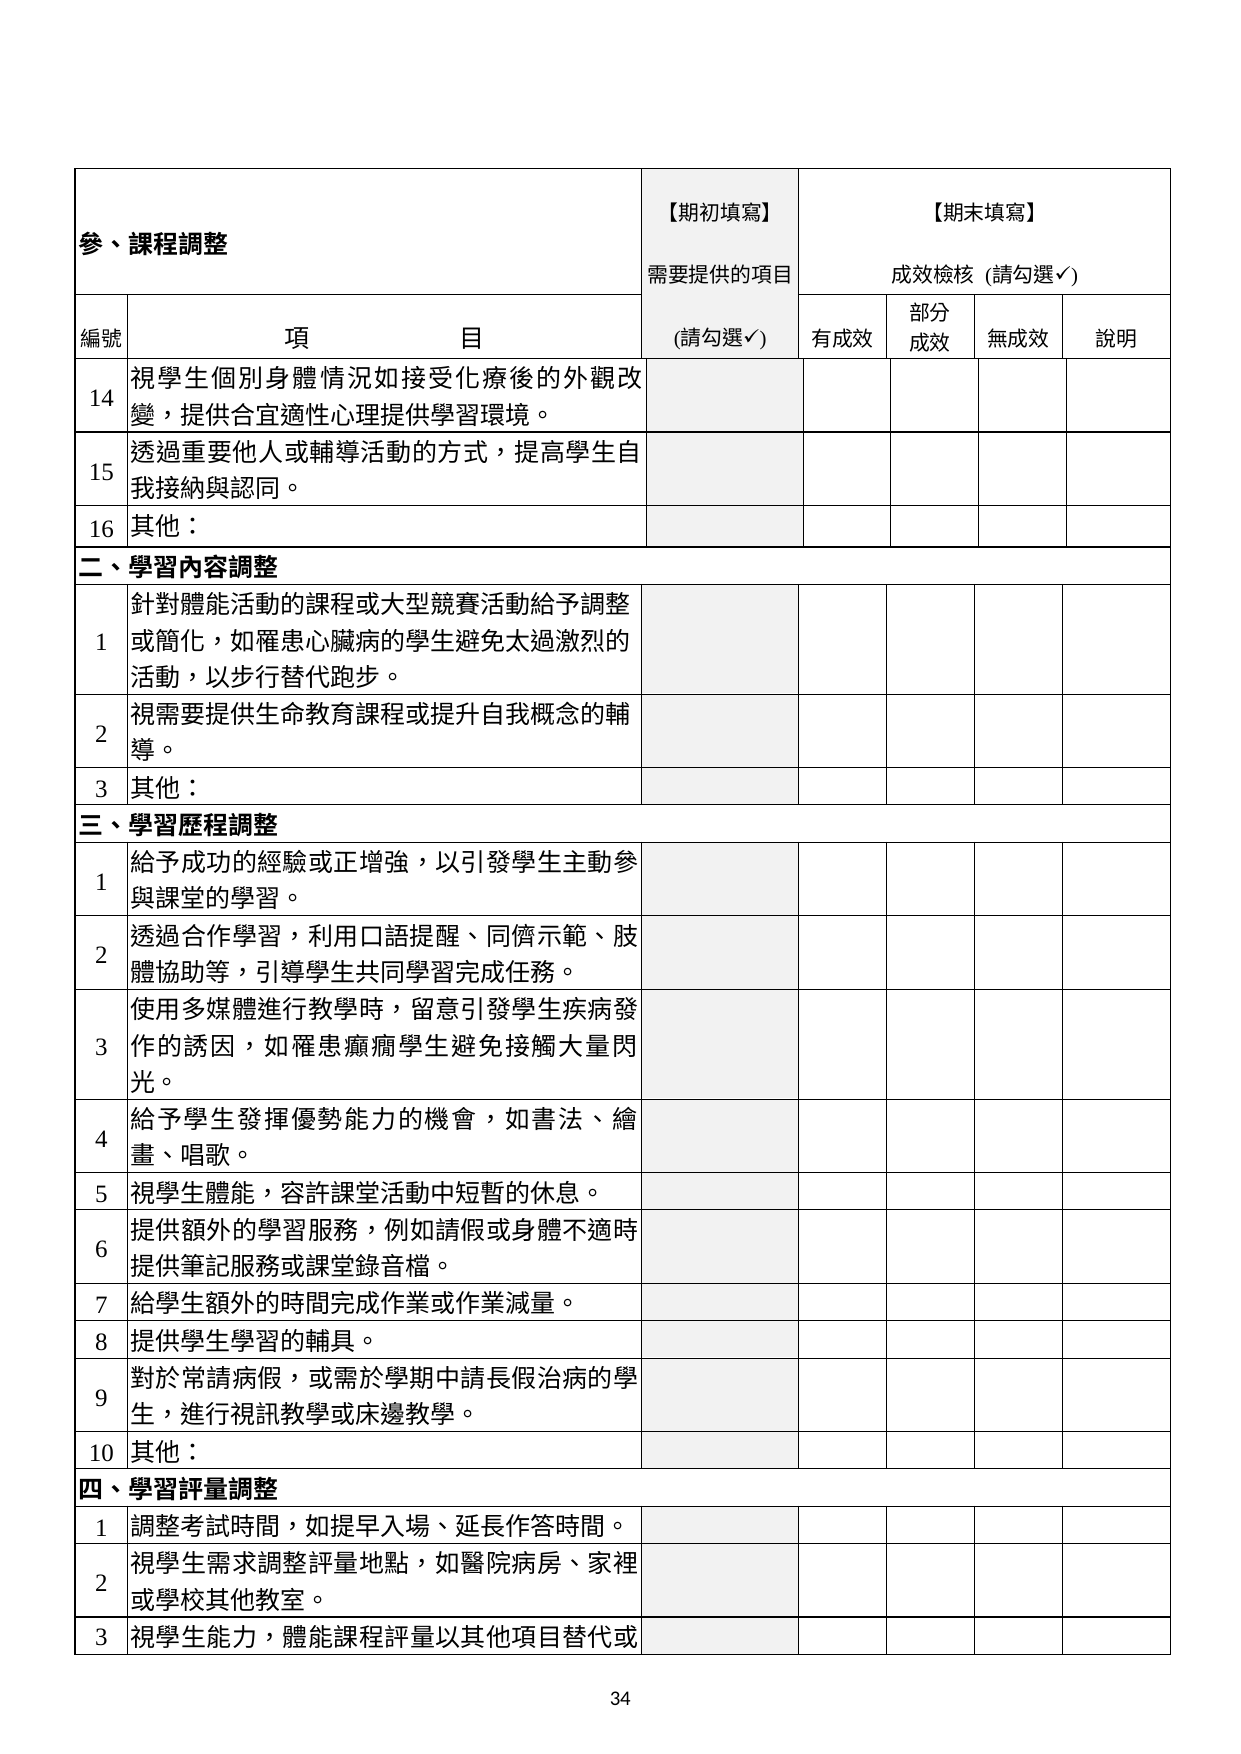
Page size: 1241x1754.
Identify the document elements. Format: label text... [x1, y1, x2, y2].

table_cell [1063, 1284, 1170, 1320]
table_cell [887, 695, 974, 767]
table_cell [1063, 695, 1170, 767]
table_cell 調整考試時間，如提早入場、延長作答時間。 [128, 1507, 641, 1543]
table_cell [887, 768, 974, 804]
table_cell 14 [76, 359, 127, 431]
table_cell 1 [76, 843, 127, 915]
table_cell 項 目 [128, 295, 641, 358]
table_cell [887, 1284, 974, 1320]
table_cell [975, 695, 1062, 767]
table_cell 視學生個別身體情況如接受化療後的外觀改變，提供合宜適性心理提供學習環境。 [128, 359, 646, 431]
table_cell [642, 1173, 798, 1209]
table_cell [887, 1359, 974, 1431]
table_cell [1063, 1544, 1170, 1616]
table_cell 其他： [128, 768, 641, 804]
table_cell 使用多媒體進行教學時，留意引發學生疾病發作的誘因，如罹患癲癇學生避免接觸大量閃光。 [128, 990, 641, 1098]
table_cell 針對體能活動的課程或大型競賽活動給予調整或簡化，如罹患心臟病的學生避免太過激烈的活動，以步行替代跑步。 [128, 585, 641, 693]
table_cell 無成效 [975, 295, 1062, 358]
table_cell 視需要提供生命教育課程或提升自我概念的輔導。 [128, 695, 641, 767]
table_cell 視學生體能，容許課堂活動中短暫的休息。 [128, 1173, 641, 1209]
table_cell 給學生額外的時間完成作業或作業減量。 [128, 1284, 641, 1320]
table_cell [975, 1284, 1062, 1320]
table_cell [979, 433, 1066, 505]
table_cell 其他： [128, 506, 646, 546]
table_cell [799, 1507, 886, 1543]
table_cell [647, 433, 803, 505]
table_cell 提供額外的學習服務，例如請假或身體不適時提供筆記服務或課堂錄音檔。 [128, 1210, 641, 1283]
table_cell 透過重要他人或輔導活動的方式，提高學生自我接納與認同。 [128, 433, 646, 505]
table_cell [1063, 1100, 1170, 1172]
table_cell [887, 1432, 974, 1468]
table_cell [799, 916, 886, 989]
table_cell [975, 1507, 1062, 1543]
table_cell [975, 768, 1062, 804]
table_cell [1063, 1618, 1170, 1654]
table_cell 6 [76, 1210, 127, 1283]
table_cell [1063, 1173, 1170, 1209]
table_cell [642, 1100, 798, 1172]
table_header 【期初填寫】 需要提供的項目 (請勾選) [642, 169, 798, 358]
table_cell 9 [76, 1359, 127, 1431]
table_header 【期末填寫】 成效檢核 (請勾選) [799, 169, 1170, 294]
table_cell [975, 1359, 1062, 1431]
table_cell [642, 1507, 798, 1543]
table_cell [642, 990, 798, 1098]
table_cell [642, 1544, 798, 1616]
table_cell [642, 1618, 798, 1654]
table_cell [1067, 359, 1170, 431]
table_cell 編號 [76, 295, 127, 358]
table_cell [975, 1210, 1062, 1283]
table_cell 1 [76, 585, 127, 693]
table_cell 2 [76, 916, 127, 989]
table_cell [799, 1544, 886, 1616]
table_cell 其他： [128, 1432, 641, 1468]
table_cell [647, 359, 803, 431]
table_cell 給予學生發揮優勢能力的機會，如書法、繪畫、唱歌。 [128, 1100, 641, 1172]
table_cell 15 [76, 433, 127, 505]
table_cell [979, 359, 1066, 431]
table_cell [975, 843, 1062, 915]
table_cell [975, 1100, 1062, 1172]
table_cell [642, 1359, 798, 1431]
table_cell [887, 843, 974, 915]
table_cell 三、學習歷程調整 [76, 805, 1170, 842]
table_cell [1063, 1359, 1170, 1431]
table_cell [799, 1618, 886, 1654]
table_cell [975, 1432, 1062, 1468]
table_cell 部分 成效 [887, 295, 974, 358]
table_cell [979, 506, 1066, 546]
table_cell [642, 1210, 798, 1283]
table_cell [799, 1321, 886, 1357]
table_cell 5 [76, 1173, 127, 1209]
table_cell 2 [76, 1544, 127, 1616]
table_cell [975, 1544, 1062, 1616]
table_cell 四、學習評量調整 [76, 1469, 1170, 1506]
table_cell 透過合作學習，利用口語提醒、同儕示範、肢體協助等，引導學生共同學習完成任務。 [128, 916, 641, 989]
table_cell [975, 990, 1062, 1098]
table_cell [1063, 1210, 1170, 1283]
table_cell [887, 1210, 974, 1283]
table_cell [642, 1321, 798, 1357]
table_cell [975, 585, 1062, 693]
table_cell [891, 506, 978, 546]
table_cell [891, 359, 978, 431]
table_cell [1063, 843, 1170, 915]
table_cell [642, 1284, 798, 1320]
table_cell [1063, 1432, 1170, 1468]
table_cell [804, 506, 890, 546]
table_cell [799, 1173, 886, 1209]
table_cell [1063, 1507, 1170, 1543]
table_cell [642, 695, 798, 767]
table_cell 給予成功的經驗或正增強，以引發學生主動參與課堂的學習。 [128, 843, 641, 915]
table_cell 8 [76, 1321, 127, 1357]
table_cell [799, 1432, 886, 1468]
table_cell 7 [76, 1284, 127, 1320]
table_cell [1063, 916, 1170, 989]
table_cell [799, 585, 886, 693]
table_cell [887, 990, 974, 1098]
table_cell [887, 1544, 974, 1616]
table_cell 提供學生學習的輔具。 [128, 1321, 641, 1357]
table_cell [799, 990, 886, 1098]
table_header 參、課程調整 [76, 169, 641, 294]
table_cell [799, 695, 886, 767]
table_cell [642, 585, 798, 693]
table_cell [1067, 433, 1170, 505]
table_cell [642, 843, 798, 915]
table_cell 10 [76, 1432, 127, 1468]
table_cell 3 [76, 990, 127, 1098]
table_cell [804, 433, 890, 505]
table_cell [975, 1173, 1062, 1209]
table_cell [891, 433, 978, 505]
table_cell [887, 1100, 974, 1172]
table_cell [642, 768, 798, 804]
table_cell 1 [76, 1507, 127, 1543]
table_cell 說明 [1063, 295, 1170, 358]
table_cell [887, 1618, 974, 1654]
table_cell [1067, 506, 1170, 546]
table_cell [887, 1173, 974, 1209]
table_cell [887, 585, 974, 693]
table_cell [1063, 990, 1170, 1098]
table_cell 3 [76, 768, 127, 804]
table_cell [799, 768, 886, 804]
table_cell [799, 1359, 886, 1431]
table_cell [799, 843, 886, 915]
table_cell [642, 1432, 798, 1468]
table_cell 二、學習內容調整 [76, 548, 1170, 584]
table_cell [975, 1618, 1062, 1654]
table_cell [887, 1507, 974, 1543]
table_cell [799, 1210, 886, 1283]
table_cell [799, 1100, 886, 1172]
table_cell 4 [76, 1100, 127, 1172]
table_cell 視學生能力，體能課程評量以其他項目替代或 [128, 1618, 641, 1654]
table_cell [887, 1321, 974, 1357]
table_cell [647, 506, 803, 546]
table_cell [804, 359, 890, 431]
table_cell [975, 916, 1062, 989]
table_cell 有成效 [799, 295, 886, 358]
table_cell 3 [76, 1618, 127, 1654]
table_cell 16 [76, 506, 127, 546]
table_cell [1063, 585, 1170, 693]
table_cell [1063, 768, 1170, 804]
table_cell [642, 916, 798, 989]
table_cell [799, 1284, 886, 1320]
table_cell 視學生需求調整評量地點，如醫院病房、家裡或學校其他教室。 [128, 1544, 641, 1616]
table_cell [975, 1321, 1062, 1357]
table_cell 2 [76, 695, 127, 767]
table_cell 對於常請病假，或需於學期中請長假治病的學生，進行視訊教學或床邊教學。 [128, 1359, 641, 1431]
table_cell [887, 916, 974, 989]
table_cell [1063, 1321, 1170, 1357]
